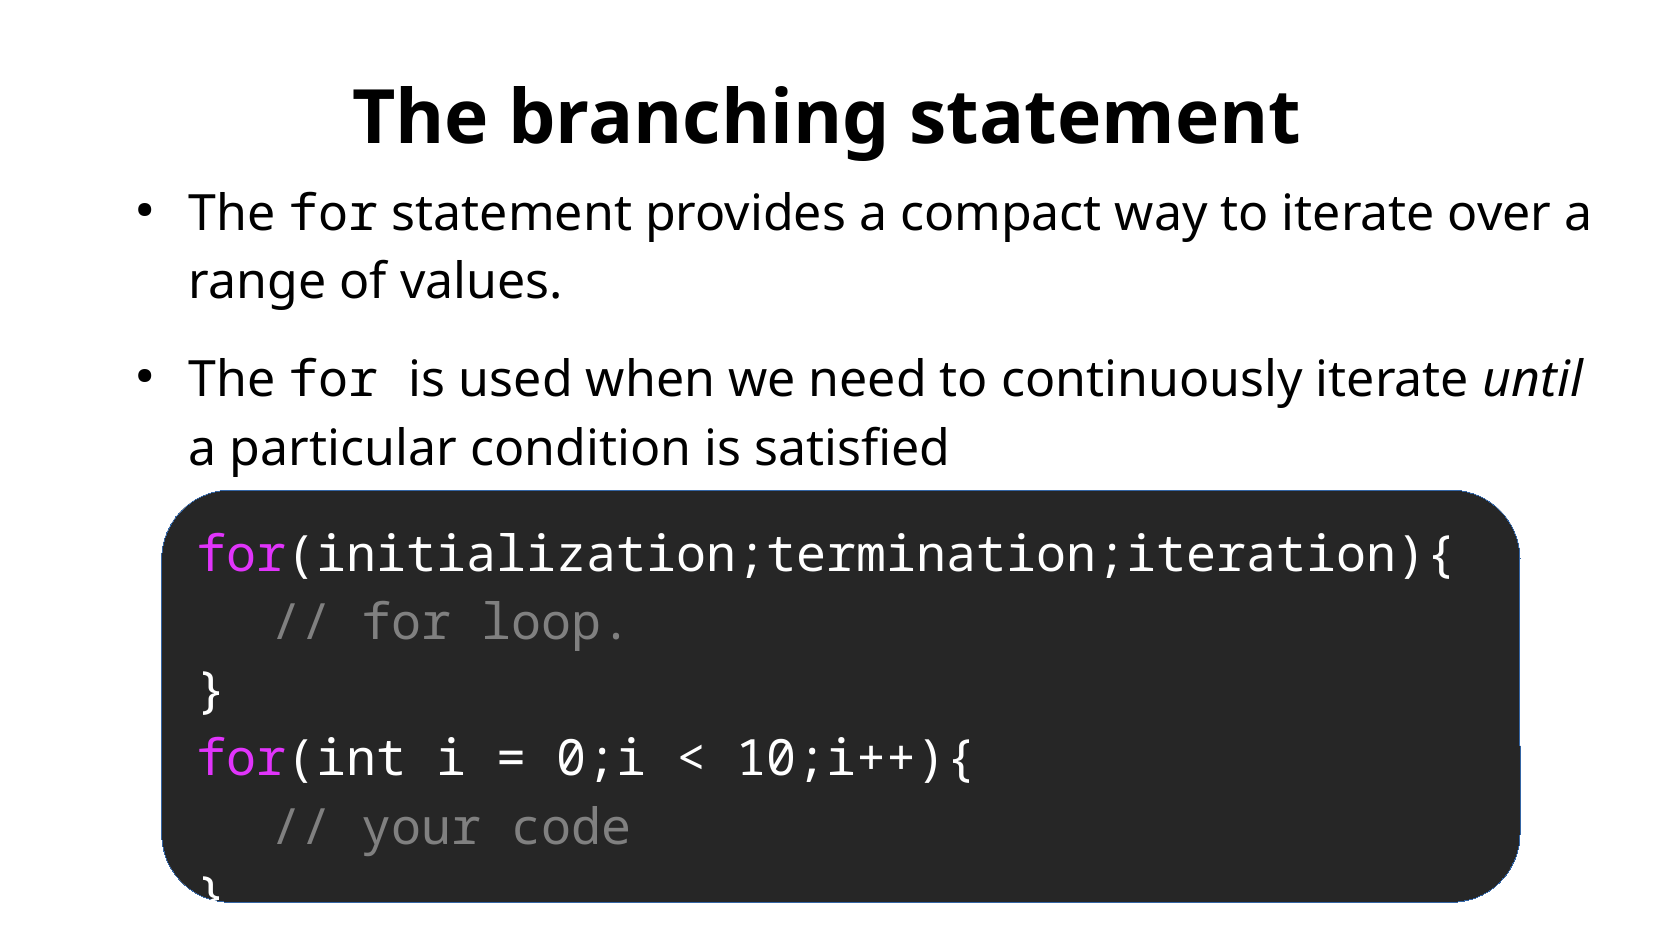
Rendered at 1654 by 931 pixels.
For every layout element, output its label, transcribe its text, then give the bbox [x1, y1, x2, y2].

title The branching statement [82, 37, 1571, 193]
text_box for(initialization;termination;iteration){ // for loop. } for(int i = 0;i < 10;i++){ // your code } [161, 490, 1521, 903]
list The for statement provides a compact way to iterate over a range of values. The for is used when we need to continuously iterate until a particular condition is satisfied [118, 177, 1595, 886]
